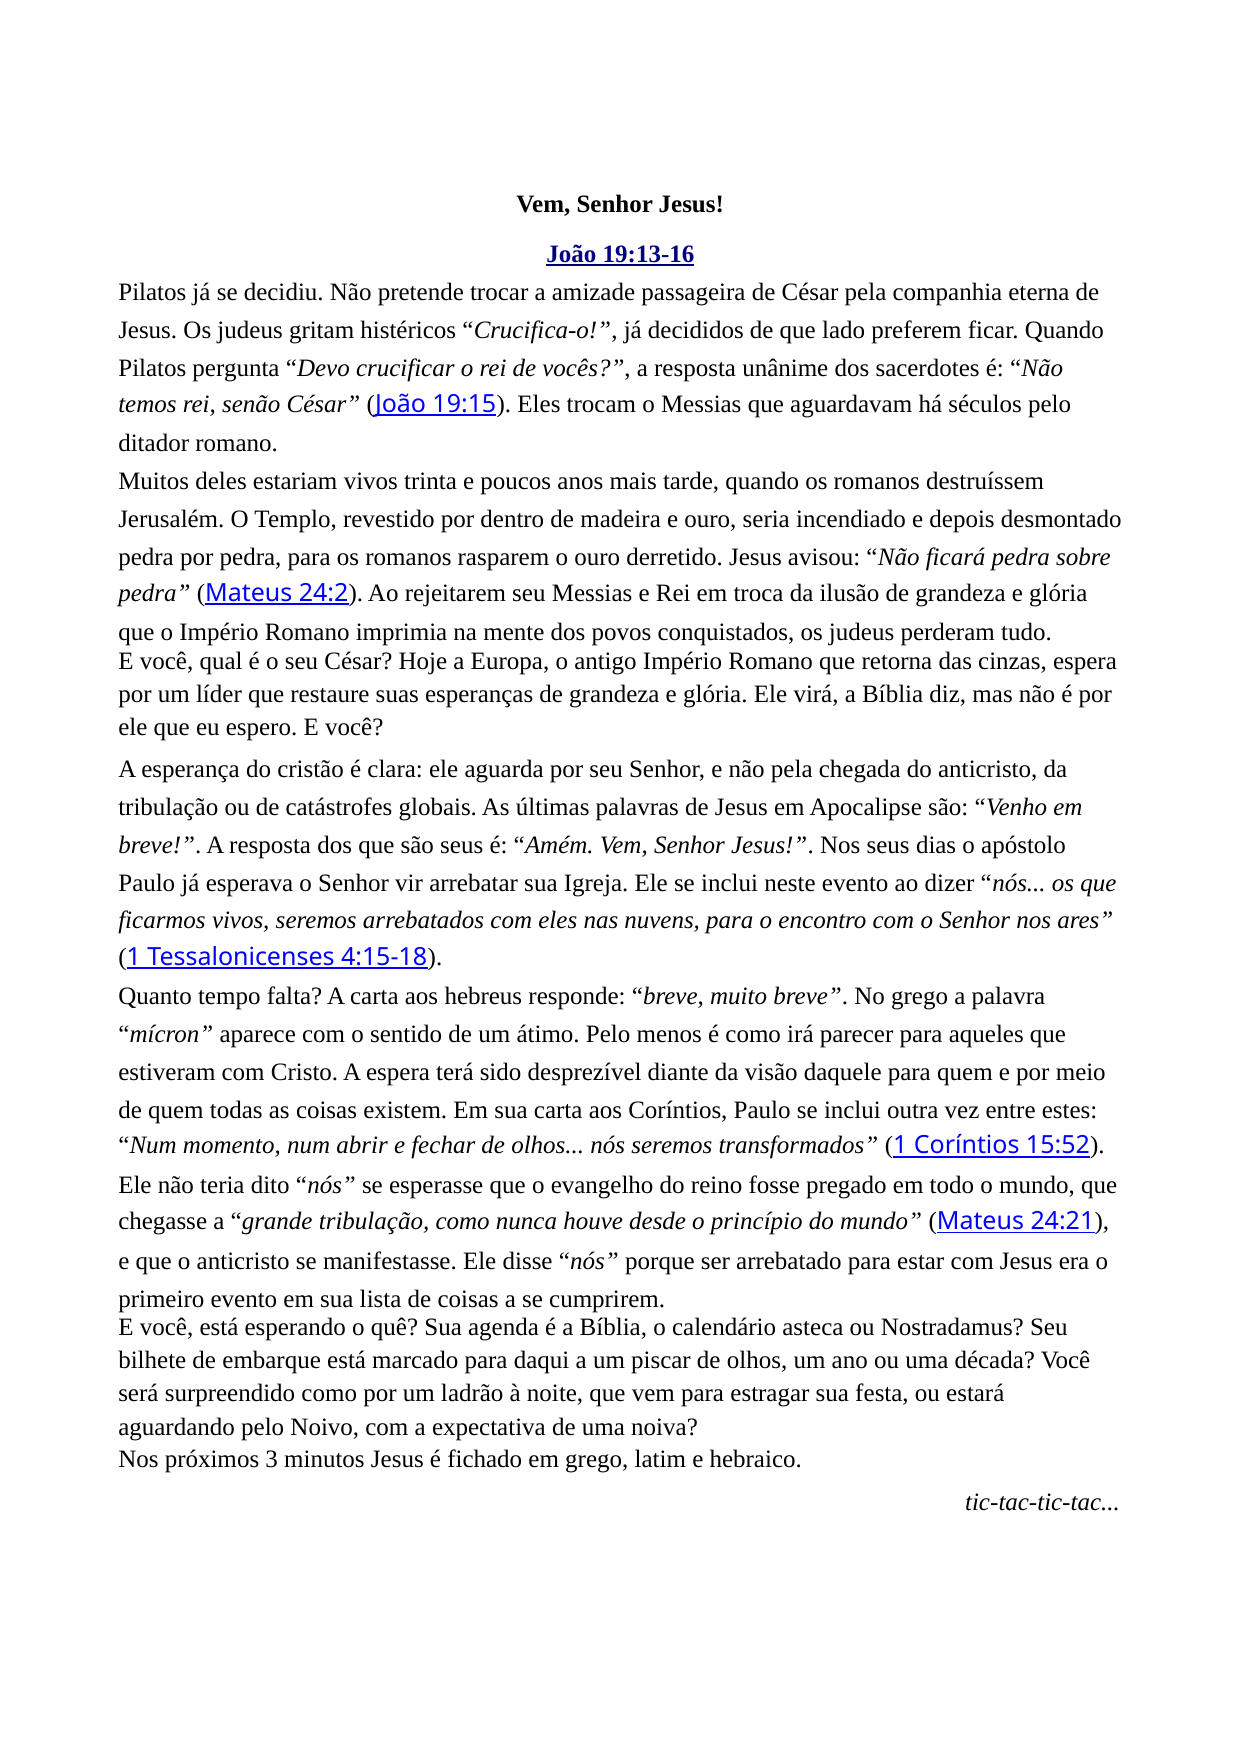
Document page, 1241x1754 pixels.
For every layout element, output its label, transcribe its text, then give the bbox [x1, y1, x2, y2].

text E você, qual é o seu César? Hoje a Europa, o antigo Império Romano que retorna das cinzas, espera por um líder que restaure suas esperanças de grandeza e glória. Ele virá, a Bíblia diz, mas não é por ele que eu espero. E você? [118, 646, 1122, 741]
text Muitos deles estariam vivos trinta e poucos anos mais tarde, quando os romanos destruíssem Jerusalém. O Templo, revestido por dentro de madeira e ouro, seria incendiado e depois desmontado pedra por pedra, para os romanos rasparem o ouro derretido. Jesus avisou: “Não ficará pedra sobre pedra” (Mateus 24:2). Ao rejeitarem seu Messias e Rei em troca da ilusão de grandeza e glória que o Império Romano imprimia na mente dos povos conquistados, os judeus perderam tudo. [118, 457, 1122, 646]
text Nos próximos 3 minutos Jesus é fichado em grego, latim e hebraico. [118, 1444, 1122, 1473]
text Ele não teria dito “nós” se esperasse que o evangelho do reino fosse pregado em todo o mundo, que chegasse a “grande tribulação, como nunca houve desde o princípio do mundo” (Mateus 24:21), e que o anticristo se manifestasse. Ele disse “nós” porque ser arrebatado para estar com Jesus era o primeiro evento em sua lista de coisas a se cumprirem. [118, 1161, 1122, 1312]
text E você, está esperando o quê? Sua agenda é a Bíblia, o calendário asteca ou Nostradamus? Seu bilhete de embarque está marcado para daqui a um piscar de olhos, um ano ou uma década? Você será surpreendido como por um ladrão à noite, que vem para estragar sua festa, ou estará aguardando pelo Noivo, com a expectativa de uma noiva? [118, 1312, 1122, 1440]
text Quanto tempo falta? A carta aos hebreus responde: “breve, muito breve”. No grego a palavra “mícron” aparece com o sentido de um átimo. Pelo menos é como irá parecer para aqueles que estiveram com Cristo. A espera terá sido desprezível diante da visão daquele para quem e por meio de quem todas as coisas existem. Em sua carta aos Coríntios, Paulo se inclui outra vez entre estes: “Num momento, num abrir e fechar de olhos... nós seremos transformados” (1 Coríntios 15:52). [118, 972, 1122, 1161]
text Vem, Senhor Jesus! [118, 143, 1122, 218]
text João 19:13-16 [118, 230, 1122, 268]
text tic-tac-tic-tac... [118, 1478, 1122, 1515]
text Pilatos já se decidiu. Não pretende trocar a amizade passageira de César pela companhia eterna de Jesus. Os judeus gritam histéricos “Crucifica-o!”, já decididos de que lado preferem ficar. Quando Pilatos pergunta “Devo crucificar o rei de vocês?”, a resposta unânime dos sacerdotes é: “Não temos rei, senão César” (João 19:15). Eles trocam o Messias que aguardavam há séculos pelo ditador romano. [118, 268, 1122, 457]
text A esperança do cristão é clara: ele aguarda por seu Senhor, e não pela chegada do anticristo, da tribulação ou de catástrofes globais. As últimas palavras de Jesus em Apocalipse são: “Venho em breve!”. A resposta dos que são seus é: “Amém. Vem, Senhor Jesus!”. Nos seus dias o apóstolo Paulo já esperava o Senhor vir arrebatar sua Igreja. Ele se inclui neste evento ao dizer “nós... os que ficarmos vivos, seremos arrebatados com eles nas nuvens, para o encontro com o Senhor nos ares” (1 Tessalonicenses 4:15-18). [118, 745, 1122, 972]
